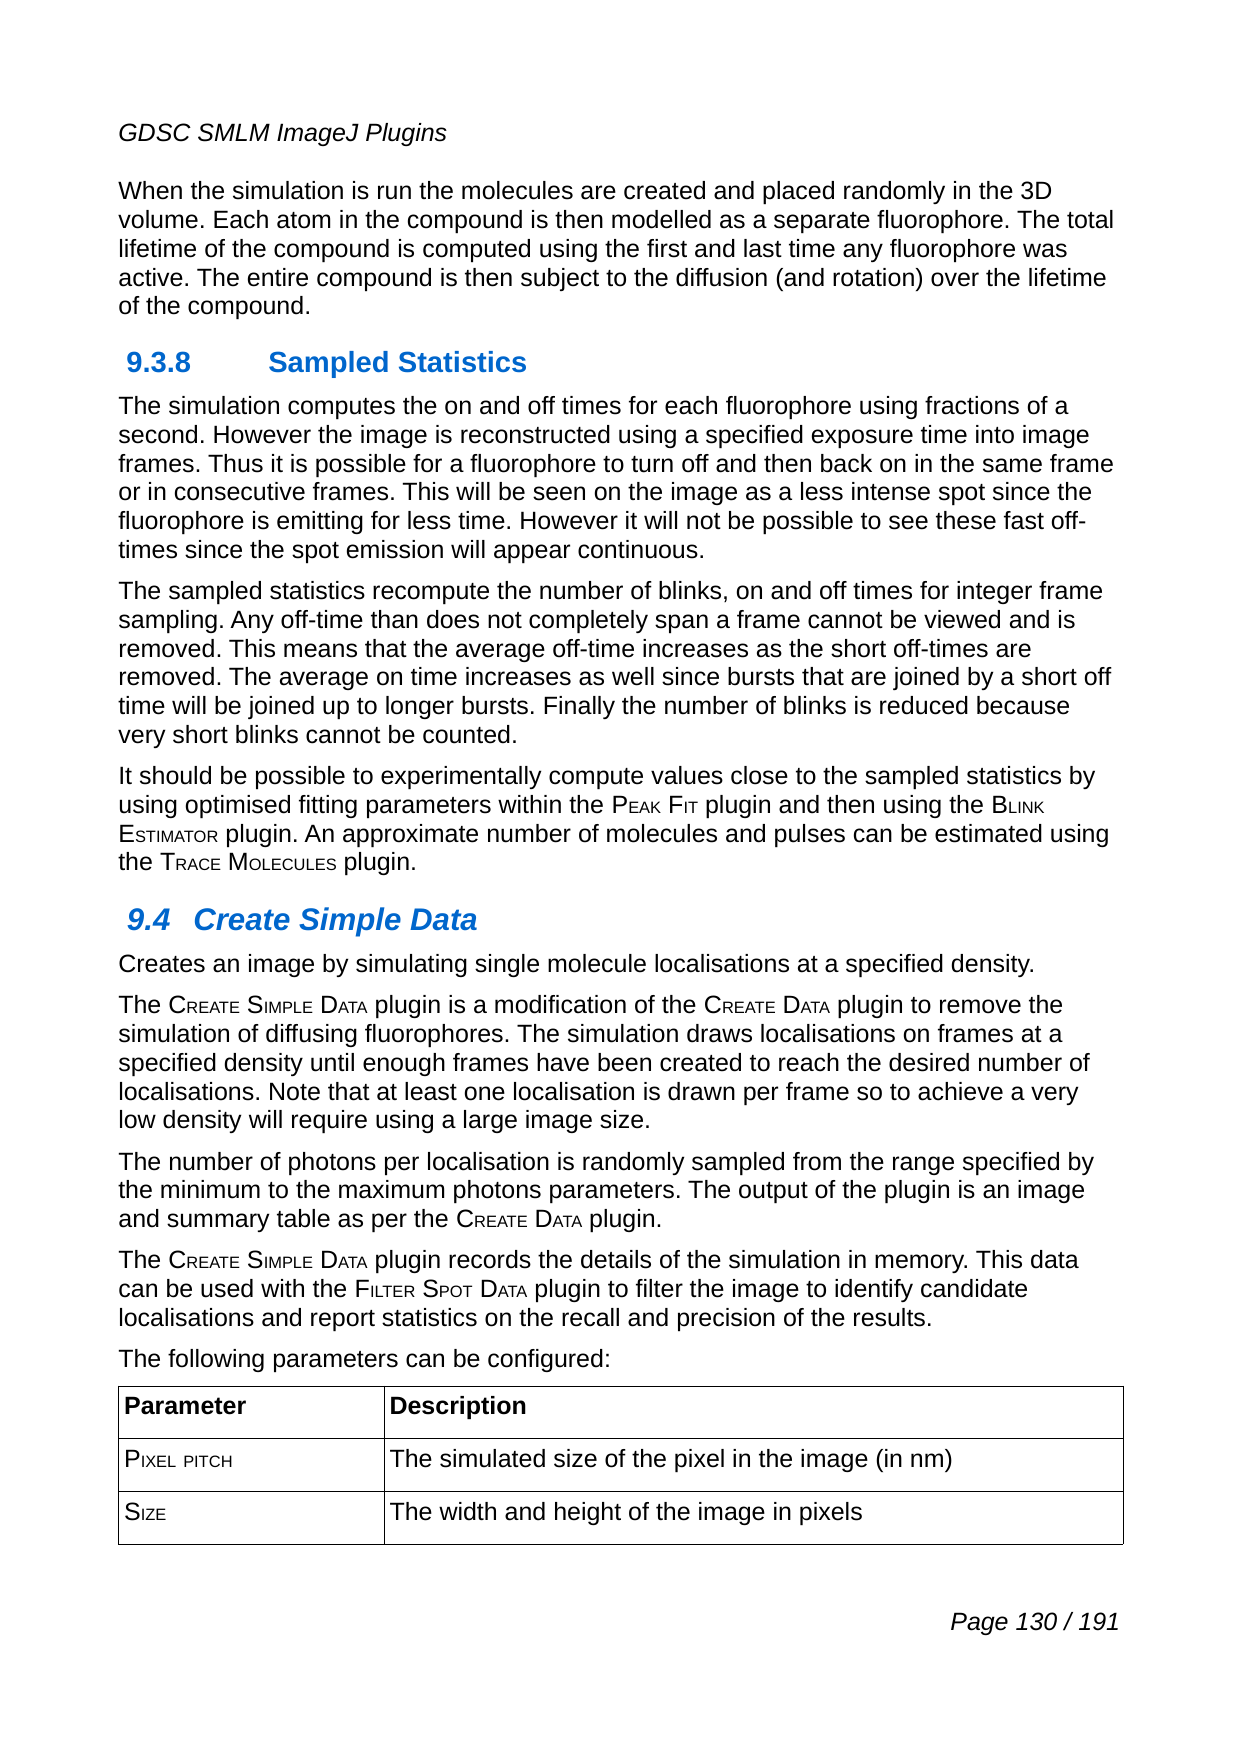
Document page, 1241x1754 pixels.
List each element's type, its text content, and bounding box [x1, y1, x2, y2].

text The following parameters can be configured: [118, 1344, 1122, 1373]
text The number of photons per localisation is randomly sampled from the range specified by the minimum to the maximum photons parameters. The output of the plugin is an image and summary table as per the Create Data plugin. [118, 1147, 1122, 1233]
table_cell The simulated size of the pixel in the image (in nm) [385, 1439, 1123, 1491]
subtitle Create Simple Data [118, 901, 1122, 937]
table_cell Pixel pitch [119, 1439, 384, 1491]
subtitle Sampled Statistics [118, 345, 1122, 379]
text It should be possible to experimentally compute values close to the sampled statistics by using optimised fitting parameters within the Peak Fit plugin and then using the Blink Estimator plugin. An approximate number of molecules and pulses can be estimated using the Trace Molecules plugin. [118, 761, 1122, 876]
table_cell The width and height of the image in pixels [385, 1492, 1123, 1544]
text Creates an image by simulating single molecule localisations at a specified density. [118, 949, 1122, 978]
table_header Description [385, 1387, 1123, 1438]
table_cell Size [119, 1492, 384, 1544]
table_header Parameter [119, 1387, 384, 1438]
text When the simulation is run the molecules are created and placed randomly in the 3D volume. Each atom in the compound is then modelled as a separate fluorophore. The total lifetime of the compound is computed using the first and last time any fluorophore was active. The entire compound is then subject to the diffusion (and rotation) over the lifetime of the compound. [118, 176, 1122, 320]
text The simulation computes the on and off times for each fluorophore using fractions of a second. However the image is reconstructed using a specified exposure time into image frames. Thus it is possible for a fluorophore to turn off and then back on in the same frame or in consecutive frames. This will be seen on the image as a less intense spot since the fluorophore is emitting for less time. However it will not be possible to see these fast off-times since the spot emission will appear continuous. [118, 391, 1122, 564]
text The sampled statistics recompute the number of blinks, on and off times for integer frame sampling. Any off-time than does not completely span a frame cannot be viewed and is removed. This means that the average off-time increases as the short off-times are removed. The average on time increases as well since bursts that are joined by a short off time will be joined up to longer bursts. Finally the number of blinks is reduced because very short blinks cannot be counted. [118, 576, 1122, 749]
text The Create Simple Data plugin is a modification of the Create Data plugin to remove the simulation of diffusing fluorophores. The simulation draws localisations on frames at a specified density until enough frames have been created to reach the desired number of localisations. Note that at least one localisation is drawn per frame so to achieve a very low density will require using a large image size. [118, 991, 1122, 1134]
text The Create Simple Data plugin records the details of the simulation in memory. This data can be used with the Filter Spot Data plugin to filter the image to identify candidate localisations and report statistics on the recall and precision of the results. [118, 1246, 1122, 1332]
